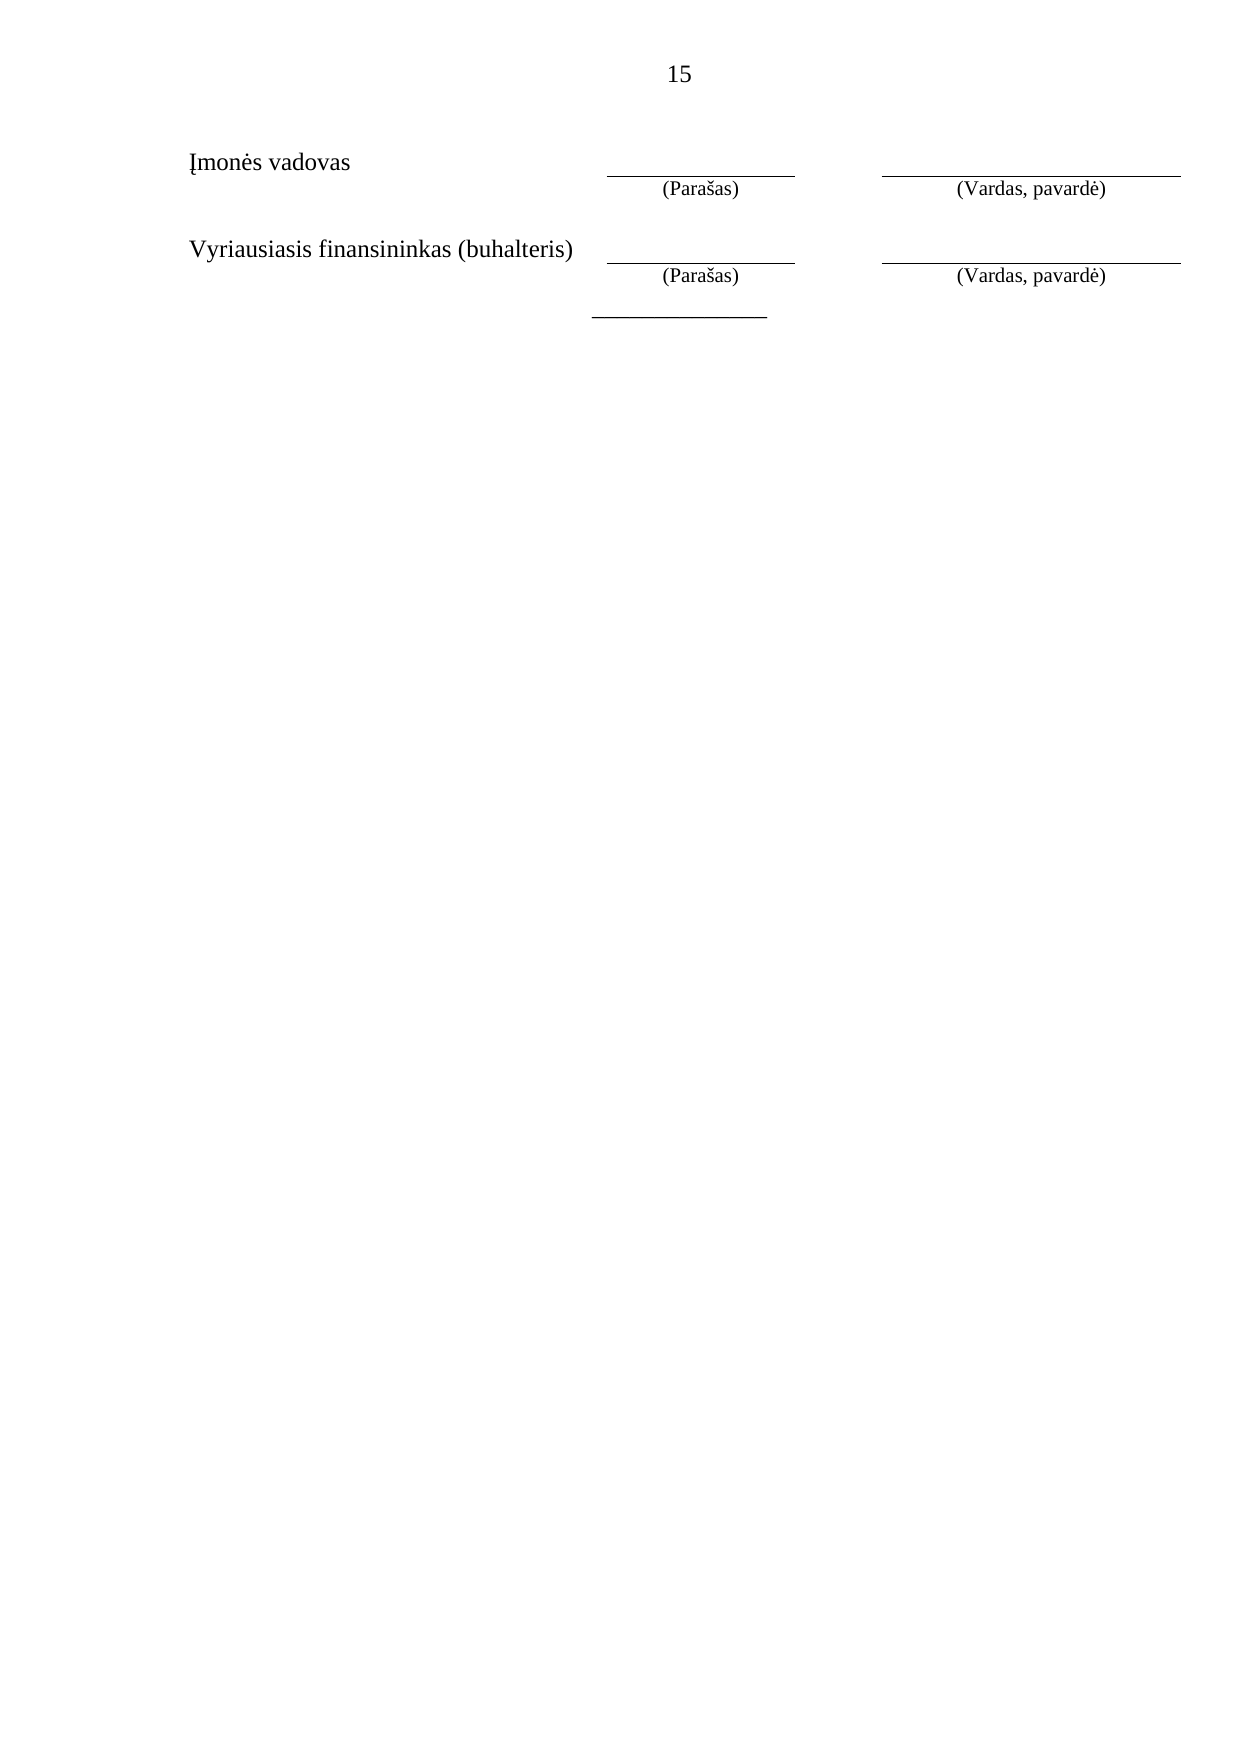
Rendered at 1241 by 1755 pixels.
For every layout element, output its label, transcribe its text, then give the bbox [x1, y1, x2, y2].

table_cell [177, 176, 607, 205]
table_cell Vyriausiasis finansininkas (buhalteris) [177, 234, 607, 262]
table_cell (Parašas) [607, 264, 794, 292]
text ______________ [177, 292, 1181, 320]
table_cell [795, 234, 882, 262]
table_cell [795, 205, 882, 234]
table_cell [795, 176, 882, 205]
table_cell (Vardas, pavardė) [882, 264, 1181, 292]
table_cell [882, 234, 1181, 262]
table_cell [177, 205, 607, 234]
table_cell [795, 263, 882, 292]
table_cell [607, 234, 794, 262]
table_header [607, 147, 794, 176]
table_cell (Parašas) [607, 177, 794, 205]
table_header [882, 147, 1181, 176]
table_cell [177, 263, 607, 292]
table_cell (Vardas, pavardė) [882, 177, 1181, 205]
table_header [795, 147, 882, 176]
table_cell [882, 205, 1181, 234]
table_cell [607, 205, 794, 234]
table_header Įmonės vadovas [177, 147, 607, 176]
